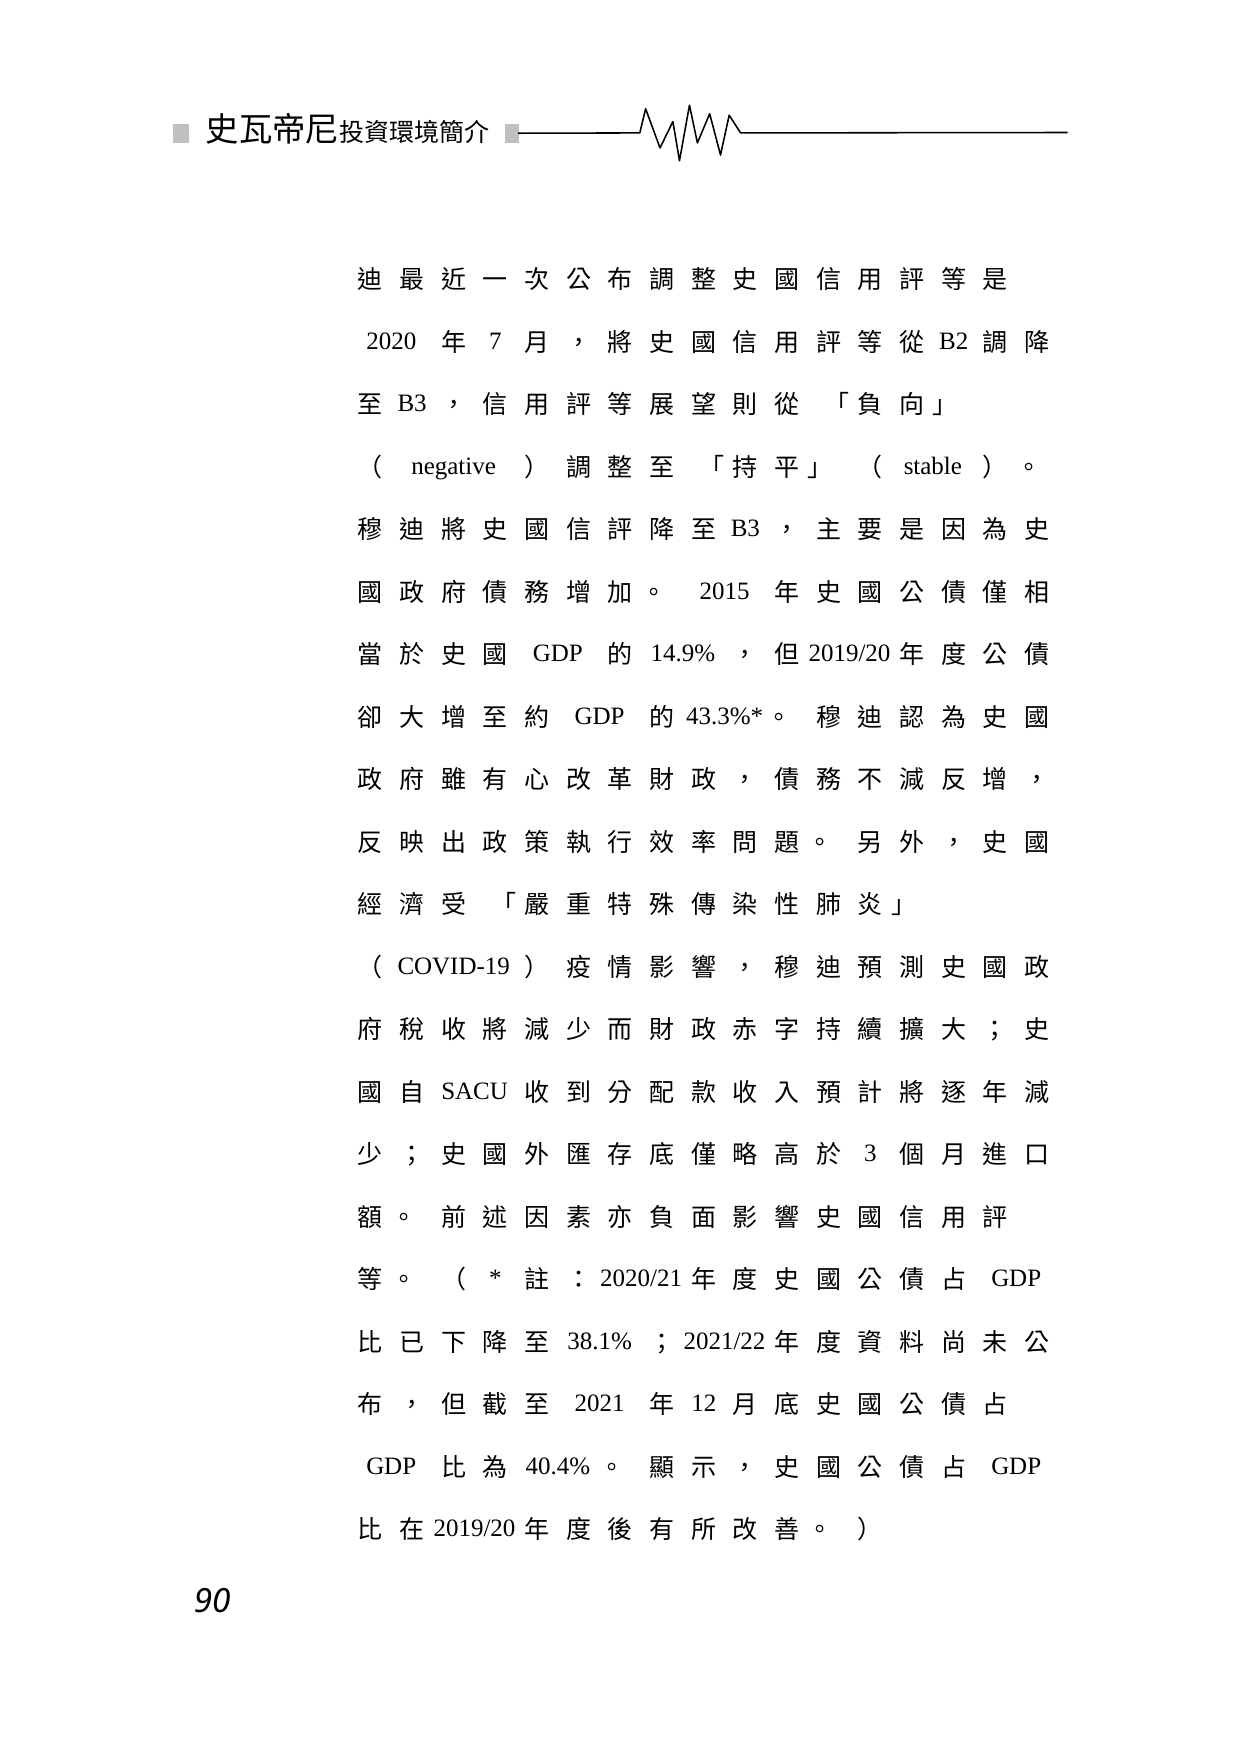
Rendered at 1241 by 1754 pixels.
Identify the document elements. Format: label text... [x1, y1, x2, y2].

text 迪最近一次公布調整史國信用評等是2020年7月，將史國信用評等從B2調降至B3，信用評等展望則從「負向」（negative）調整至「持平」（stable）。穆迪將史國信評降至B3，主要是因為史國政府債務增加。2015年史國公債僅相當於史國GDP的14.9%，但2019/20年度公債卻大增至約GDP的43.3%*。穆迪認為史國政府雖有心改革財政，債務不減反增，反映出政策執行效率問題。另外，史國經濟受「嚴重特殊傳染性肺炎」（COVID-19）疫情影響，穆迪預測史國政府稅收將減少而財政赤字持續擴大；史國自SACU收到分配款收入預計將逐年減少；史國外匯存底僅略高於3個月進口額。前述因素亦負面影響史國信用評等。（*註：2020/21年度史國公債占GDP比已下降至38.1%；2021/22年度資料尚未公布，但截至2021年12月底史國公債占GDP比為40.4%。顯示，史國公債占GDP比在2019/20年度後有所改善。） [330, 236, 1058, 1549]
